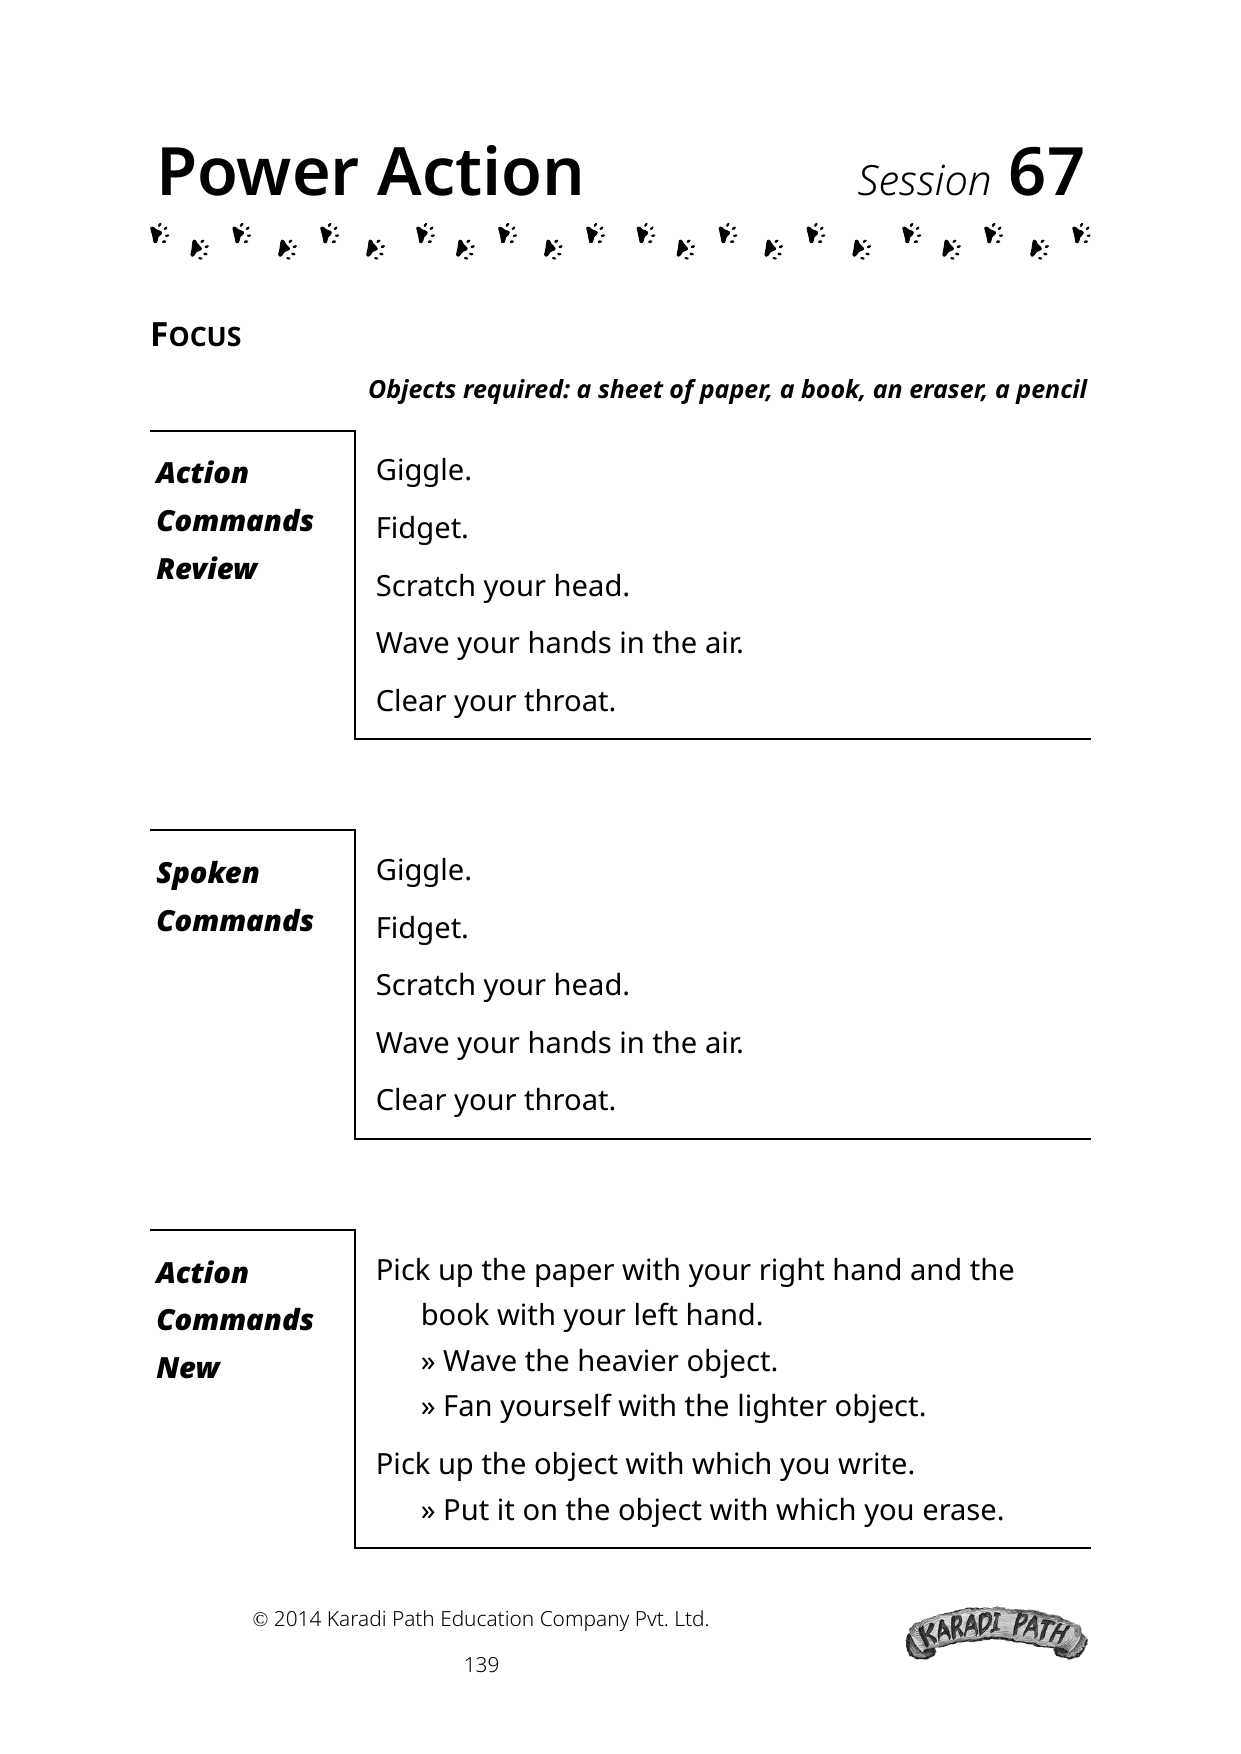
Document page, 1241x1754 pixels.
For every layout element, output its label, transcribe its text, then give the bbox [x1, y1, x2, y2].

table_header Action Commands Review [150, 432, 354, 738]
table_header [809, 265, 1091, 288]
picture [150, 223, 1091, 265]
table_cell [355, 1140, 1091, 1229]
table_cell Action Commands New [150, 1231, 354, 1547]
text Objects required: a sheet of paper, a book, an eraser, a pencil [150, 371, 1091, 406]
table_header Power Action [150, 119, 809, 223]
subtitle Focus [150, 311, 1091, 356]
table_cell [150, 1138, 355, 1229]
table_cell Giggle. Fidget. Scratch your head. Wave your hands in the air. Clear your throat. [356, 829, 1091, 1137]
table_header Giggle. Fidget. Scratch your head. Wave your hands in the air. Clear your throat. [356, 430, 1091, 738]
table_header Session 67 [809, 119, 1091, 223]
picture [903, 1604, 1091, 1663]
table_cell Spoken Commands [150, 831, 354, 1137]
table_cell [355, 740, 1091, 829]
table_cell [150, 738, 355, 829]
table_header [150, 265, 809, 288]
table_cell Pick up the paper with your right hand and the book with your left hand. » Wave the heavier object. » Fan yourself with the lighter object. Pick up the object with which you write. » Put it on the object with which you erase. [356, 1229, 1091, 1547]
